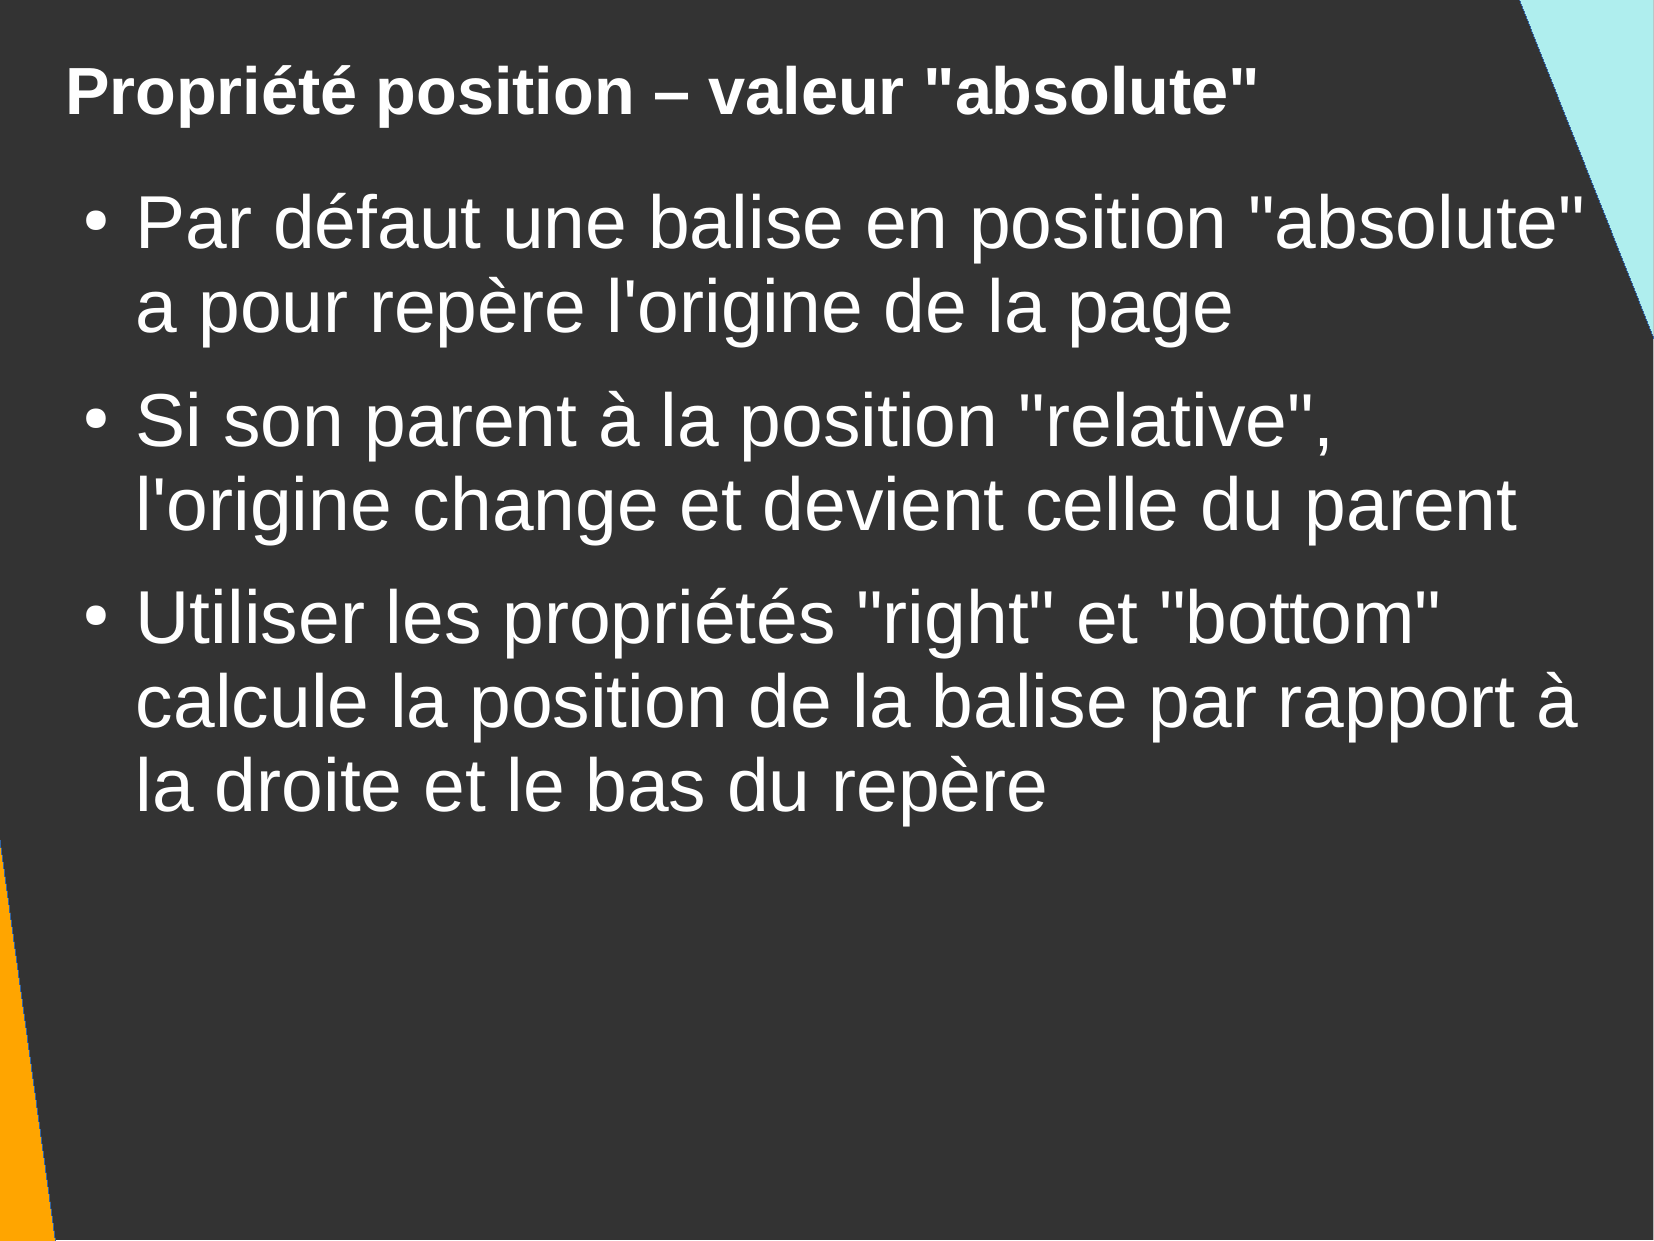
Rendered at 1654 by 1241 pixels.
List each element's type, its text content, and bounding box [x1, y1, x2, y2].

text_box [0, 839, 56, 1241]
title Propriété position – valeur "absolute" [64, 54, 1553, 135]
text_box [1519, 0, 1654, 339]
list Par défaut une balise en position "absolute" a pour repère l'origine de la page Si son parent à la position "relative", l'origine change et devient celle du parent Utiliser les propriétés "right" et "bottom" calcule la position de la balise par rapport à la droite et le bas du repère [64, 180, 1604, 1028]
